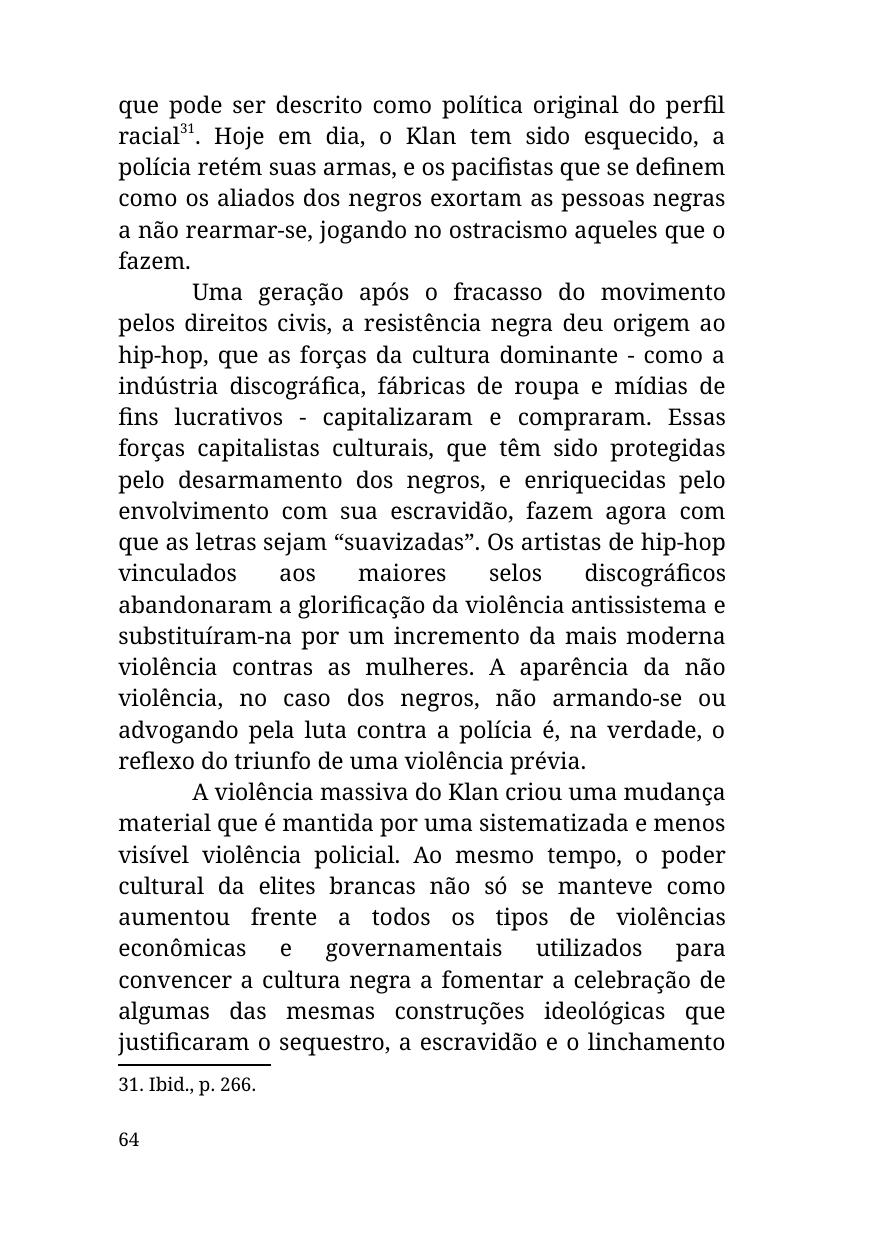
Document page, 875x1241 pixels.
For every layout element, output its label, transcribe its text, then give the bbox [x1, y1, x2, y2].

text que pode ser descrito como política original do perfil racial. Hoje em dia, o Klan tem sido esquecido, a polícia retém suas armas, e os pacifistas que se definem como os aliados dos negros exortam as pessoas negras a não rearmar-se, jogando no ostracismo aqueles que o fazem. [118, 88, 726, 276]
text Uma geração após o fracasso do movimento pelos direitos civis, a resistência negra deu origem ao hip-hop, que as forças da cultura dominante - como a indústria discográfica, fábricas de roupa e mídias de fins lucrativos - capitalizaram e compraram. Essas forças capitalistas culturais, que têm sido protegidas pelo desarmamento dos negros, e enriquecidas pelo envolvimento com sua escravidão, fazem agora com que as letras sejam “suavizadas”. Os artistas de hip-hop vinculados aos maiores selos discográficos abandonaram a glorificação da violência antissistema e substituíram-na por um incremento da mais moderna violência contras as mulheres. A aparência da não violência, no caso dos negros, não armando-se ou advogando pela luta contra a polícia é, na verdade, o reflexo do triunfo de uma violência prévia. [118, 276, 726, 776]
text . Ibid., p. 266. [118, 1071, 726, 1097]
text A violência massiva do Klan criou uma mudança material que é mantida por uma sistematizada e menos visível violência policial. Ao mesmo tempo, o poder cultural da elites brancas não só se manteve como aumentou frente a todos os tipos de violências econômicas e governamentais utilizados para convencer a cultura negra a fomentar a celebração de algumas das mesmas construções ideológicas que justificaram o sequestro, a escravidão e o linchamento [118, 776, 726, 1057]
